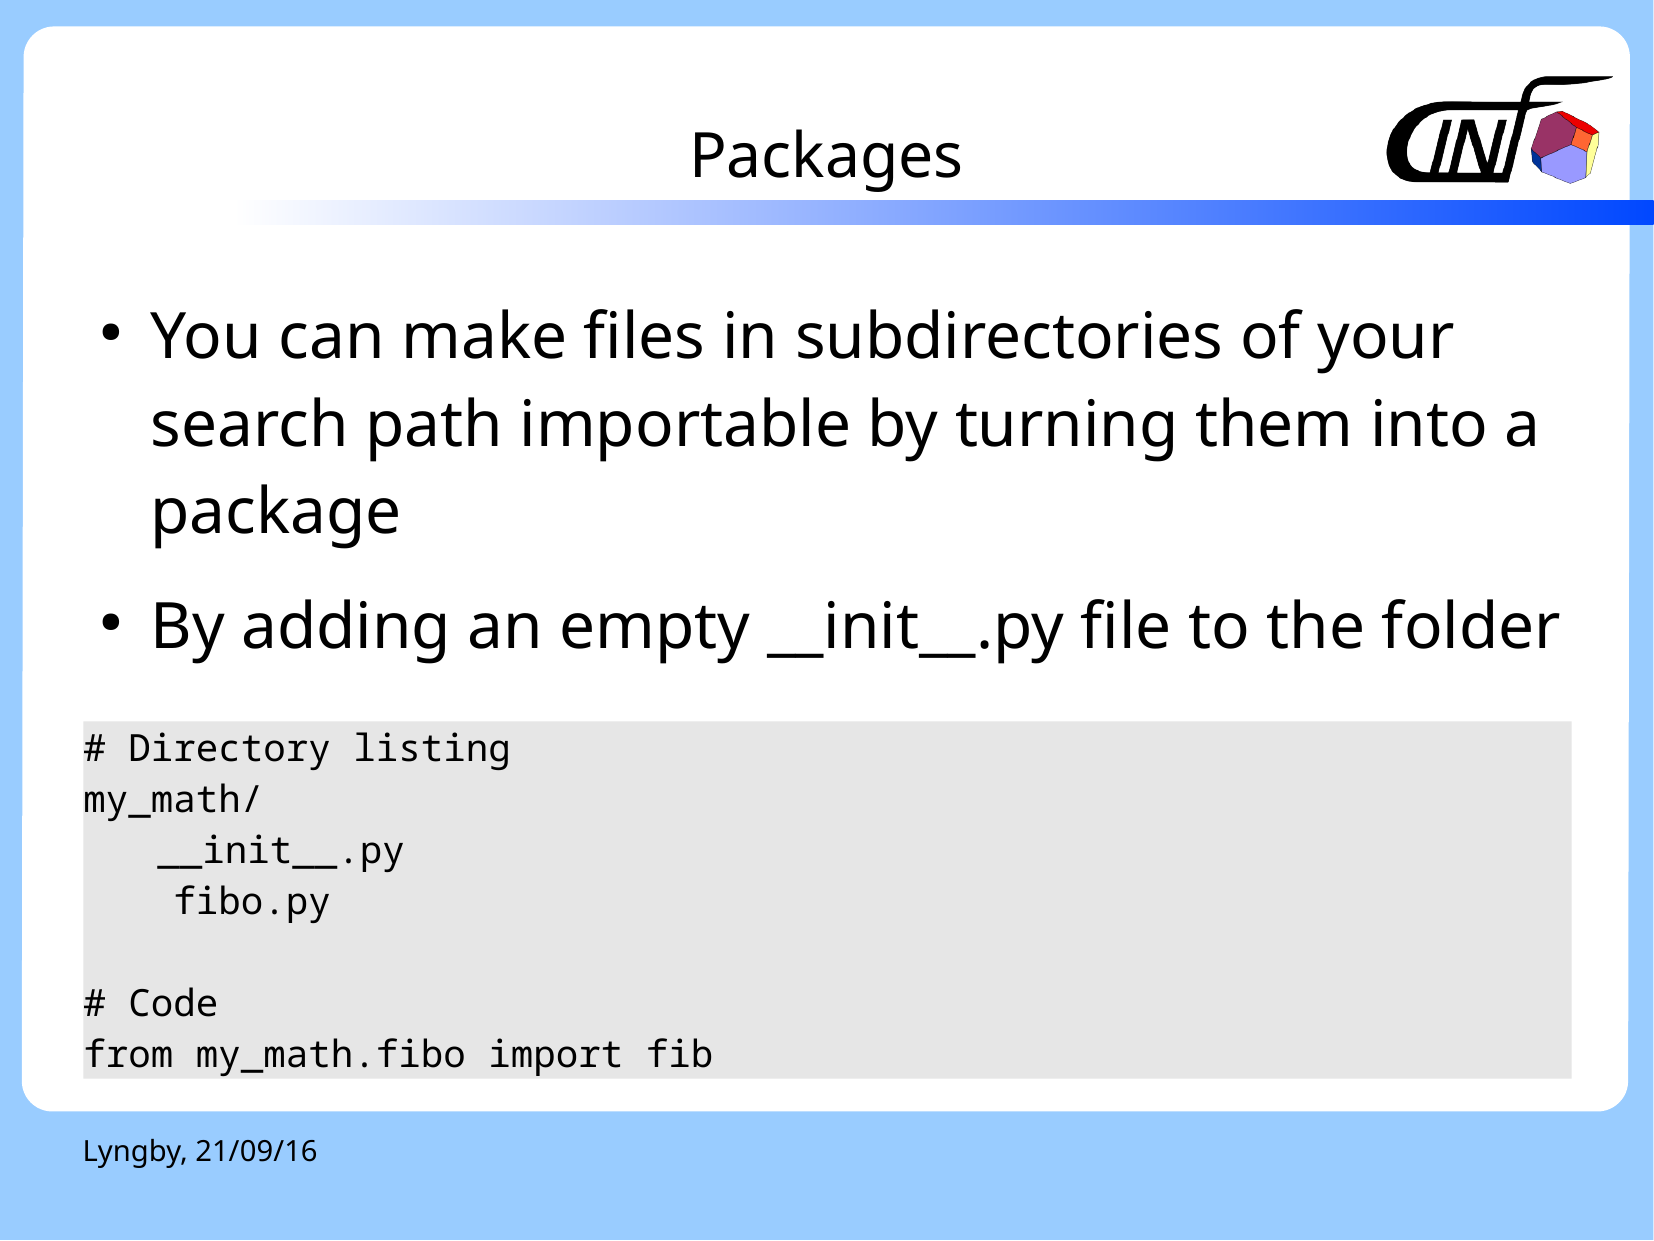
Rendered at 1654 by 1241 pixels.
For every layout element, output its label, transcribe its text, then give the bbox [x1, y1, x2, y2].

picture [1571, 76, 1613, 184]
title Packages [82, 49, 1571, 257]
text_box # Directory listing my_math/ __init__.py fibo.py # Code from my_math.fibo import fib [83, 726, 1572, 1074]
list You can make files in subdirectories of your search path importable by turning them into a package By adding an empty __init__.py file to the folder [82, 290, 1571, 692]
